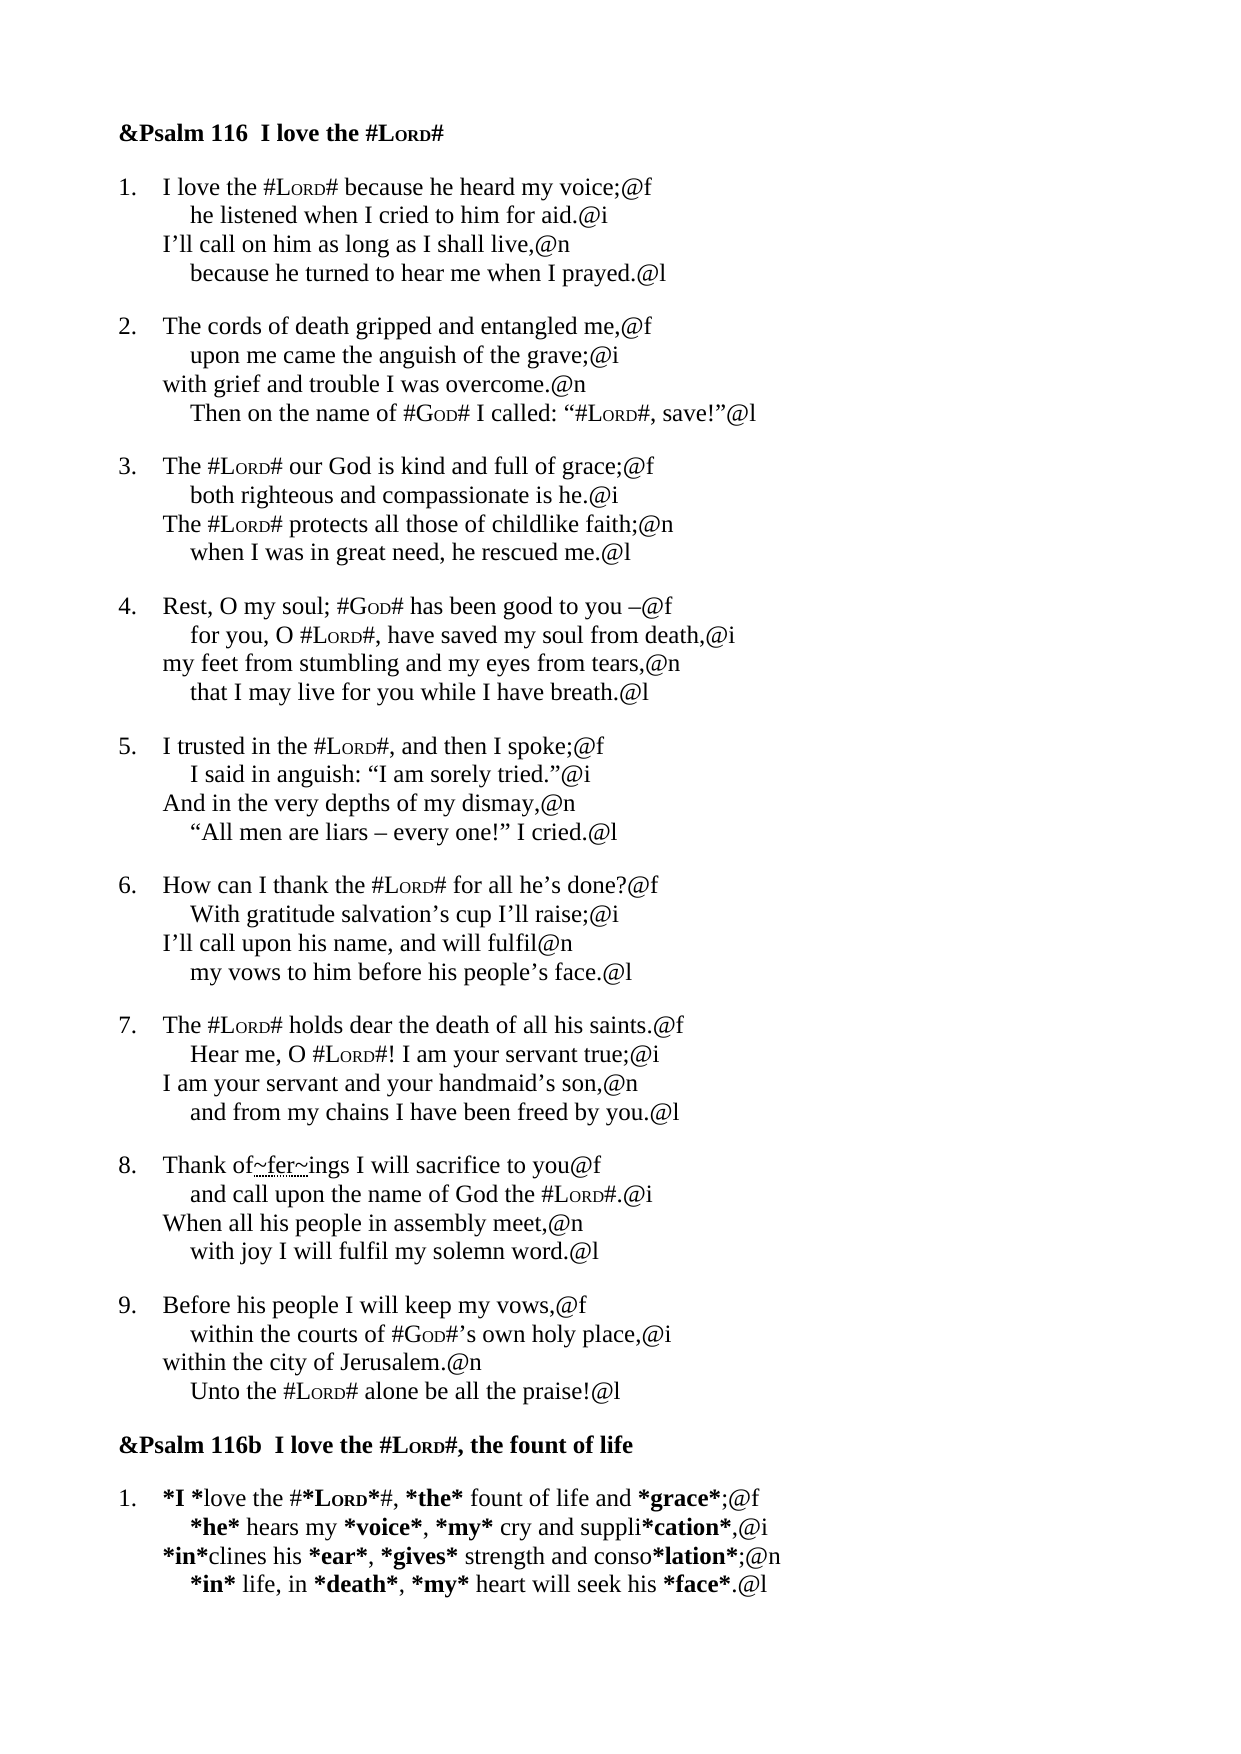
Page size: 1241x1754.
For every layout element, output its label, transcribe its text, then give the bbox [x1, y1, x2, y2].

subtitle &Psalm 116b I love the #Lord#, the fount of life [118, 1430, 1122, 1458]
text *he* hears my *voice*, *my* cry and suppli*cation*,@i [171, 1512, 1122, 1541]
text I said in anguish: “I am sorely tried.”@i [171, 759, 1122, 788]
text Then on the name of #God# I called: “#Lord#, save!”@l [171, 398, 1122, 426]
text upon me came the anguish of the grave;@i [171, 340, 1122, 369]
text 2. The cords of death gripped and entangled me,@f [118, 311, 1122, 340]
text and from my chains I have been freed by you.@l [171, 1097, 1122, 1125]
text 6. How can I thank the #Lord# for all he’s done?@f [118, 871, 1122, 899]
text with grief and trouble I was overcome.@n [162, 369, 1122, 398]
text that I may live for you while I have breath.@l [171, 677, 1122, 706]
text 1. *I *love the #*Lord*#, *the* fount of life and *grace*;@f [118, 1483, 1122, 1512]
text I’ll call on him as long as I shall live,@n [162, 229, 1122, 258]
text “All men are liars – every one!” I cried.@l [171, 817, 1122, 846]
text Hear me, O #Lord#! I am your servant true;@i [171, 1039, 1122, 1068]
text my vows to him before his people’s face.@l [171, 957, 1122, 986]
text Unto the #Lord# alone be all the praise!@l [171, 1376, 1122, 1405]
text I am your servant and your handmaid’s son,@n [162, 1068, 1122, 1097]
text with joy I will fulfil my solemn word.@l [171, 1236, 1122, 1265]
text 7. The #Lord# holds dear the death of all his saints.@f [118, 1010, 1122, 1039]
text and call upon the name of God the #Lord#.@i [171, 1179, 1122, 1208]
text my feet from stumbling and my eyes from tears,@n [162, 648, 1122, 677]
text And in the very depths of my dismay,@n [162, 788, 1122, 817]
text both righteous and compassionate is he.@i [171, 480, 1122, 509]
text 3. The #Lord# our God is kind and full of grace;@f [118, 451, 1122, 480]
text The #Lord# protects all those of childlike faith;@n [162, 509, 1122, 537]
text 4. Rest, O my soul; #God# has been good to you –@f [118, 591, 1122, 620]
text With gratitude salvation’s cup I’ll raise;@i [171, 899, 1122, 928]
text *in* life, in *death*, *my* heart will seek his *face*.@l [171, 1569, 1122, 1598]
text because he turned to hear me when I prayed.@l [171, 258, 1122, 287]
text 1. I love the #Lord# because he heard my voice;@f [118, 172, 1122, 200]
text *in*clines his *ear*, *gives* strength and conso*lation*;@n [162, 1541, 1122, 1569]
text within the courts of #God#’s own holy place,@i [171, 1319, 1122, 1347]
text he listened when I cried to him for aid.@i [171, 200, 1122, 229]
text 9. Before his people I will keep my vows,@f [118, 1290, 1122, 1319]
text I’ll call upon his name, and will fulfil@n [162, 928, 1122, 957]
text within the city of Jerusalem.@n [162, 1347, 1122, 1376]
text 8. Thank of~fer~ings I will sacrifice to you@f [118, 1150, 1122, 1179]
text when I was in great need, he rescued me.@l [171, 537, 1122, 566]
subtitle &Psalm 116 I love the #Lord# [118, 118, 1122, 147]
text 5. I trusted in the #Lord#, and then I spoke;@f [118, 731, 1122, 759]
text for you, O #Lord#, have saved my soul from death,@i [171, 620, 1122, 648]
text When all his people in assembly meet,@n [162, 1208, 1122, 1236]
